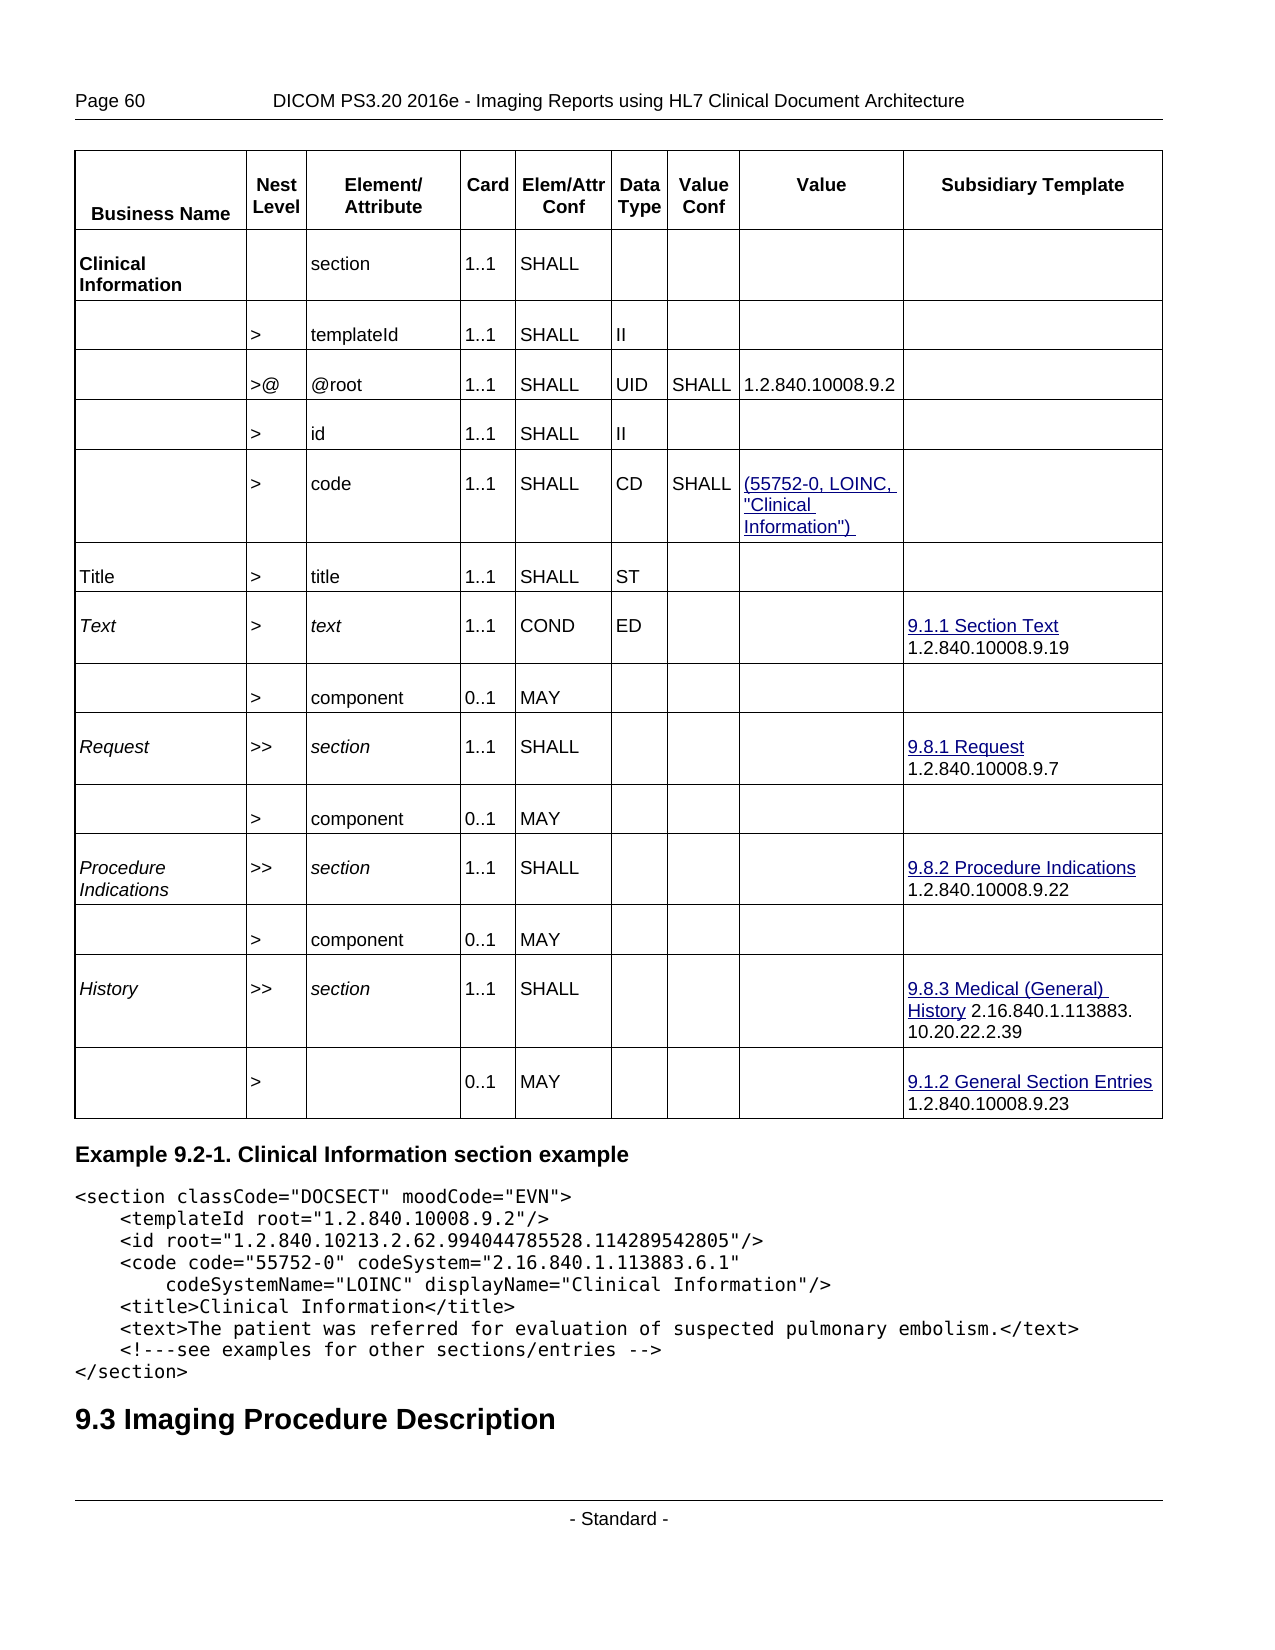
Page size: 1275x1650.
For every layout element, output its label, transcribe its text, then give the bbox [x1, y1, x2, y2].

table_cell [76, 1048, 246, 1118]
table_cell >> [247, 955, 306, 1047]
table_cell 9.1.2 General Section Entries 1.2.840.10008.9.23 [904, 1048, 1162, 1118]
table_cell 1..1 [461, 955, 515, 1047]
table_cell 1.2.840.10008.9.2 [740, 350, 903, 399]
table_cell SHALL [516, 400, 611, 449]
table_header Data Type [612, 151, 667, 228]
table_cell History [76, 955, 246, 1047]
table_cell [740, 955, 903, 1047]
table_cell code [307, 450, 460, 542]
table_cell [668, 230, 739, 300]
table_header Business Name [76, 151, 246, 228]
table_cell [904, 785, 1162, 833]
table_cell [612, 834, 667, 904]
table_cell SHALL [668, 450, 739, 542]
table_cell SHALL [668, 350, 739, 399]
text 9.3 Imaging Procedure Description [75, 1402, 1162, 1435]
table_cell [904, 905, 1162, 954]
table_cell [740, 905, 903, 954]
table_header Value Conf [668, 151, 739, 228]
text <section classCode="DOCSECT" moodCode="EVN"> <templateId root="1.2.840.10008.9.2"/> <id root="1.2.840.10213.2.62.994044785528.114289542805"/> <code code="55752-0" codeSystem="2.16.840.1.113883.6.1" codeSystemName="LOINC" displayName="Clinical Information"/> <title>Clinical Information</title> <text>The patient was referred for evaluation of suspected pulmonary embolism.</text> <!---see examples for other sections/entries --> </section> [75, 1186, 1162, 1383]
table_cell [76, 450, 246, 542]
table_cell > [247, 592, 306, 662]
table_header Element/​Attribute [307, 151, 460, 228]
table_cell [668, 664, 739, 712]
table_cell component [307, 664, 460, 712]
table_cell >@ [247, 350, 306, 399]
table_cell [668, 713, 739, 783]
table_cell SHALL [516, 955, 611, 1047]
table_cell [76, 905, 246, 954]
table_cell @root [307, 350, 460, 399]
table_cell SHALL [516, 713, 611, 783]
table_cell II [612, 301, 667, 349]
table_cell 1..1 [461, 834, 515, 904]
table_cell > [247, 400, 306, 449]
table_cell [612, 905, 667, 954]
table_cell [740, 1048, 903, 1118]
table_cell >> [247, 834, 306, 904]
table_cell > [247, 543, 306, 591]
table_cell [740, 785, 903, 833]
table_cell SHALL [516, 350, 611, 399]
table_cell section [307, 713, 460, 783]
table_cell [612, 713, 667, 783]
table_cell ST [612, 543, 667, 591]
table_cell [307, 1048, 460, 1118]
table_cell [904, 350, 1162, 399]
table_header Subsidiary Template [904, 151, 1162, 228]
table_cell [668, 905, 739, 954]
table_cell MAY [516, 905, 611, 954]
table_cell (55752-0, LOINC, "Clinical Information") [740, 450, 903, 542]
table_cell [76, 664, 246, 712]
table_cell [740, 230, 903, 300]
table_cell component [307, 785, 460, 833]
table_cell [668, 1048, 739, 1118]
table_cell [247, 230, 306, 300]
table_cell id [307, 400, 460, 449]
table_cell [668, 301, 739, 349]
table_cell [612, 785, 667, 833]
table_cell [612, 230, 667, 300]
table_cell > [247, 1048, 306, 1118]
table_cell 1..1 [461, 400, 515, 449]
table_cell [76, 301, 246, 349]
table_header Card [461, 151, 515, 228]
table_cell [668, 400, 739, 449]
table_cell 9.8.2 Procedure Indications 1.2.840.10008.9.22 [904, 834, 1162, 904]
table_cell II [612, 400, 667, 449]
table_cell [668, 834, 739, 904]
table_cell > [247, 450, 306, 542]
table_cell 0..1 [461, 785, 515, 833]
table_cell [740, 664, 903, 712]
table_cell Clinical​Information [76, 230, 246, 300]
table_cell component [307, 905, 460, 954]
table_cell COND [516, 592, 611, 662]
table_cell [740, 834, 903, 904]
table_cell ED [612, 592, 667, 662]
table_cell text [307, 592, 460, 662]
table_cell SHALL [516, 230, 611, 300]
table_cell [904, 543, 1162, 591]
table_cell 0..1 [461, 1048, 515, 1118]
table_cell Procedure​Indications [76, 834, 246, 904]
table_cell [740, 592, 903, 662]
table_cell SHALL [516, 450, 611, 542]
table_cell Text [76, 592, 246, 662]
table_header Elem/Attr Conf [516, 151, 611, 228]
table_cell [668, 592, 739, 662]
table_cell [668, 785, 739, 833]
table_cell > [247, 905, 306, 954]
table_cell SHALL [516, 543, 611, 591]
table_cell section [307, 834, 460, 904]
table_cell MAY [516, 1048, 611, 1118]
table_cell 1..1 [461, 350, 515, 399]
table_cell [668, 543, 739, 591]
table_cell CD [612, 450, 667, 542]
text Example 9.2-1. Clinical Information section example [75, 1142, 1162, 1167]
table_cell MAY [516, 664, 611, 712]
table_cell title [307, 543, 460, 591]
table_cell 9.1.1 Section Text 1.2.840.10008.9.19 [904, 592, 1162, 662]
table_cell 0..1 [461, 905, 515, 954]
table_cell [904, 450, 1162, 542]
table_cell Title [76, 543, 246, 591]
table_header Nest Level [247, 151, 306, 228]
table_cell [740, 713, 903, 783]
table_cell SHALL [516, 834, 611, 904]
table_cell [612, 1048, 667, 1118]
table_cell Request [76, 713, 246, 783]
table_cell MAY [516, 785, 611, 833]
table_cell [904, 664, 1162, 712]
table_cell 1..1 [461, 543, 515, 591]
table_cell 9.8.3 Medical (General) History 2.16.840.1.113883.​10.20.22.2.39 [904, 955, 1162, 1047]
table_cell [740, 543, 903, 591]
table_cell 1..1 [461, 230, 515, 300]
table_cell > [247, 301, 306, 349]
table_cell 1..1 [461, 713, 515, 783]
table_header Value [740, 151, 903, 228]
table_cell [904, 230, 1162, 300]
table_cell > [247, 785, 306, 833]
table_cell [76, 785, 246, 833]
table_cell [612, 664, 667, 712]
table_cell UID [612, 350, 667, 399]
table_cell 9.8.1 Request 1.2.840.10008.9.7 [904, 713, 1162, 783]
table_cell section [307, 955, 460, 1047]
table_cell 1..1 [461, 301, 515, 349]
table_cell [76, 350, 246, 399]
table_cell [904, 301, 1162, 349]
table_cell 0..1 [461, 664, 515, 712]
table_cell >> [247, 713, 306, 783]
table_cell [904, 400, 1162, 449]
table_cell 1..1 [461, 450, 515, 542]
table_cell [740, 301, 903, 349]
table_cell [76, 400, 246, 449]
table_cell [740, 400, 903, 449]
table_cell SHALL [516, 301, 611, 349]
table_cell [612, 955, 667, 1047]
table_cell > [247, 664, 306, 712]
table_cell section [307, 230, 460, 300]
table_cell template​Id [307, 301, 460, 349]
table_cell [668, 955, 739, 1047]
table_cell 1..1 [461, 592, 515, 662]
